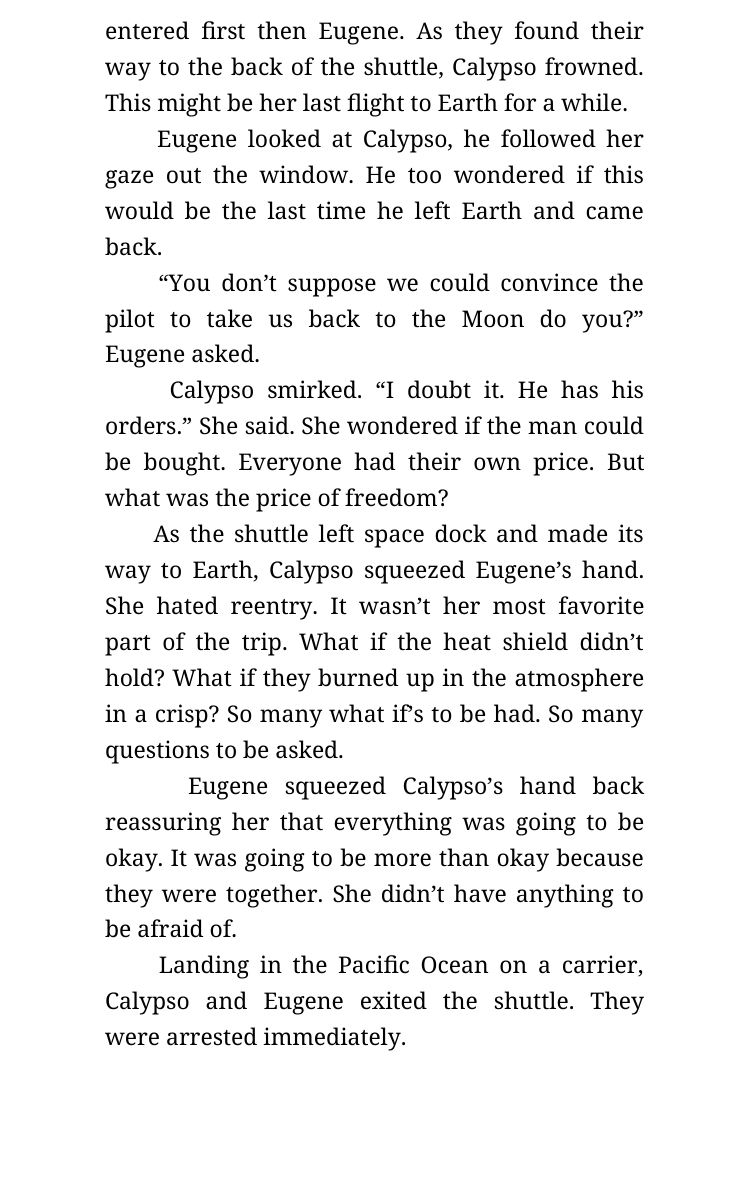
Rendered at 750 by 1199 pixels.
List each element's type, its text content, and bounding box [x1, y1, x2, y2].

text Eugene squeezed Calypso’s hand back reassuring her that everything was going to be okay. It was going to be more than okay because they were together. She didn’t have anything to be afraid of. [105, 770, 645, 945]
text Calypso smirked. “I doubt it. He has his orders.” She said. She wondered if the man could be bought. Everyone had their own price. But what was the price of freedom? [105, 374, 645, 513]
text As the shuttle left space dock and made its way to Earth, Calypso squeezed Eugene’s hand. She hated reentry. It wasn’t her most favorite part of the trip. What if the heat shield didn’t hold? What if they burned up in the atmosphere in a crisp? So many what if’s to be had. So many questions to be asked. [105, 518, 645, 765]
text entered first then Eugene. As they found their way to the back of the shuttle, Calypso frowned. This might be her last flight to Earth for a while. [105, 15, 645, 118]
text Eugene looked at Calypso, he followed her gaze out the window. He too wondered if this would be the last time he left Earth and came back. [105, 123, 645, 262]
text Landing in the Pacific Ocean on a carrier, Calypso and Eugene exited the shuttle. They were arrested immediately. [105, 949, 645, 1052]
text “You don’t suppose we could convince the pilot to take us back to the Moon do you?” Eugene asked. [105, 267, 645, 370]
